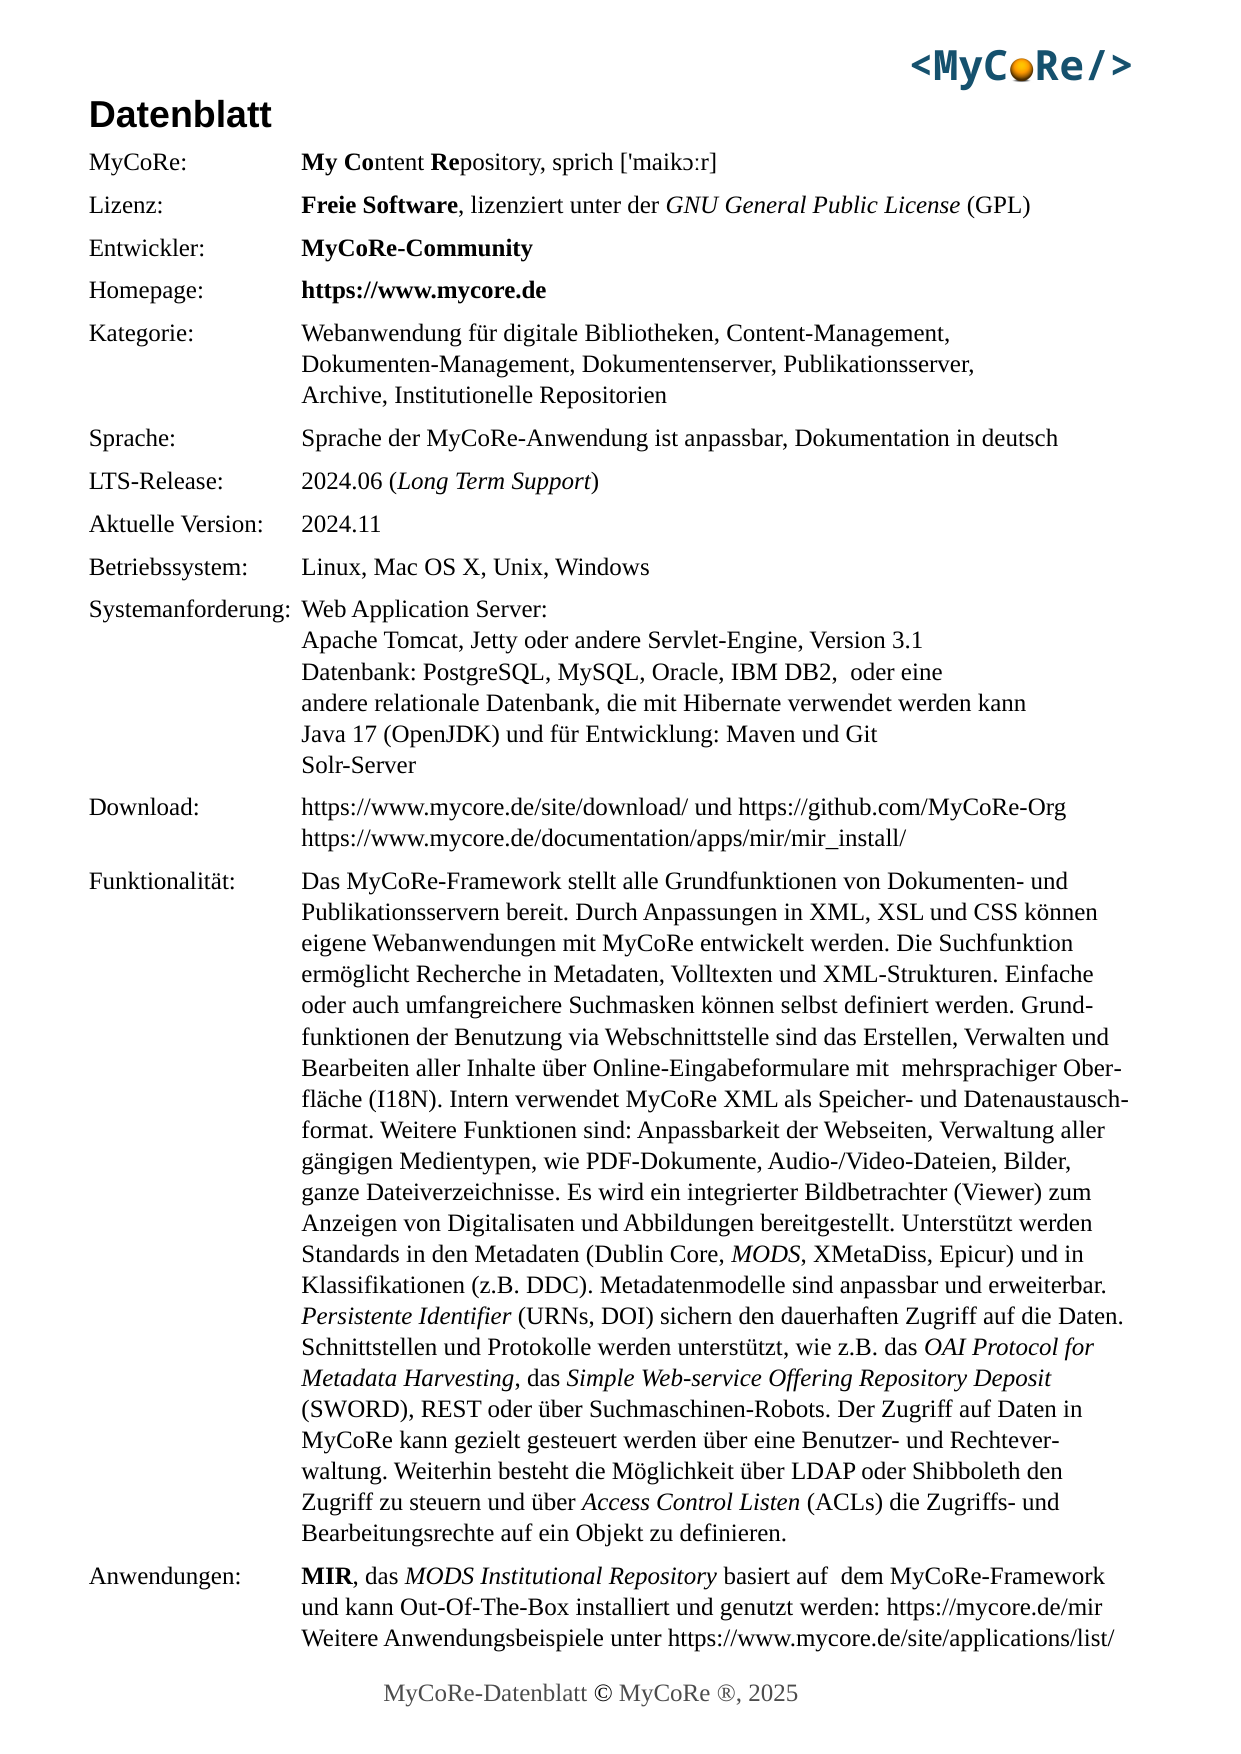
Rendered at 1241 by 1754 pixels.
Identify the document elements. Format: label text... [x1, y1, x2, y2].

text Funktionalität: Das MyCoRe-Framework stellt alle Grundfunktionen von Dokumenten- und Publikationsservern bereit. Durch Anpassungen in XML, XSL und CSS können eigene Webanwendungen mit MyCoRe entwickelt werden. Die Suchfunktion ermöglicht Recherche in Metadaten, Volltexten und XML-Strukturen. Einfache oder auch umfangreichere Suchmasken können selbst definiert werden. Grund­funktionen der Benutzung via Webschnittstelle sind das Erstellen, Verwalten und Bearbeiten aller Inhalte über Online-Eingabeformulare mit mehrsprachiger Ober­fläche (I18N). Intern verwendet MyCoRe XML als Speicher- und Datenaustausch­format. Weitere Funktionen sind: Anpassbarkeit der Webseiten, Verwaltung aller gängigen Medientypen, wie PDF-Dokumente, Audio-/Video-Dateien, Bilder, ganze Dateiverzeichnisse. Es wird ein integrierter Bildbetrachter (Viewer) zum Anzeigen von Digitalisaten und Abbildungen bereitgestellt. Unterstützt werden Standards in den Metadaten (Dublin Core, MODS, XMetaDiss, Epicur) und in Klassifikationen (z.B. DDC). Metadatenmodelle sind anpassbar und erweiterbar. Persistente Identifier (URNs, DOI) sichern den dauerhaften Zugriff auf die Daten. Schnittstellen und Protokolle werden unterstützt, wie z.B. das OAI Protocol for Metadata Harvesting, das Simple Web-service Offering Repository Deposit (SWORD), REST oder über Suchmaschinen-Robots. Der Zugriff auf Daten in MyCoRe kann gezielt gesteuert werden über eine Benutzer- und Rechte­ver­waltung. Weiterhin besteht die Möglichkeit über LDAP oder Shibboleth den Zugriff zu steuern und über Access Control Listen (ACLs) die Zugriffs- und Bearbeitungsrechte auf ein Objekt zu definieren. [88, 866, 1132, 1547]
text Download: https://www.mycore.de/site/download/ und https://github.com/MyCoRe-Org https://www.mycore.de/documentation/apps/mir/mir_install/ [88, 792, 1134, 852]
text Systemanforderung: Web Application Server: Apache Tomcat, Jetty oder andere Servlet-Engine, Version 3.1 Datenbank: PostgreSQL, MySQL, Oracle, IBM DB2, oder eine andere relationale Datenbank, die mit Hibernate verwendet werden kann Java 17 (OpenJDK) und für Entwicklung: Maven und Git Solr-Server [88, 594, 1139, 778]
text Aktuelle Version: 2024.11 [88, 509, 1134, 538]
text Entwickler: MyCoRe-Community [88, 233, 1134, 261]
text Homepage: https://www.mycore.de [88, 276, 1134, 304]
text Kategorie: Webanwendung für digitale Bibliotheken, Content-Management, Dokumenten-Management, Dokumentenserver, Publikationsserver, Archive, Institutionelle Repositorien [88, 318, 1134, 409]
text LTS-Release: 2024.06 (Long Term Support) [88, 466, 1134, 495]
text Sprache: Sprache der MyCoRe-Anwendung ist anpassbar, Dokumentation in deutsch [88, 423, 1134, 452]
text Betriebssystem: Linux, Mac OS X, Unix, Windows [88, 552, 1134, 580]
text MyCoRe: My Content Repository, sprich ['maikɔːr] [88, 147, 1134, 176]
text Anwendungen: MIR, das MODS Institutional Repository basiert auf dem MyCoRe-Framework und kann Out-Of-The-Box installiert und genutzt werden: https://mycore.de/mir Weitere Anwendungsbeispiele unter https://www.mycore.de/site/applications/list/ [88, 1561, 1132, 1652]
text Lizenz: Freie Software, lizenziert unter der GNU General Public License (GPL) [88, 190, 1134, 219]
picture [1008, 56, 1034, 83]
